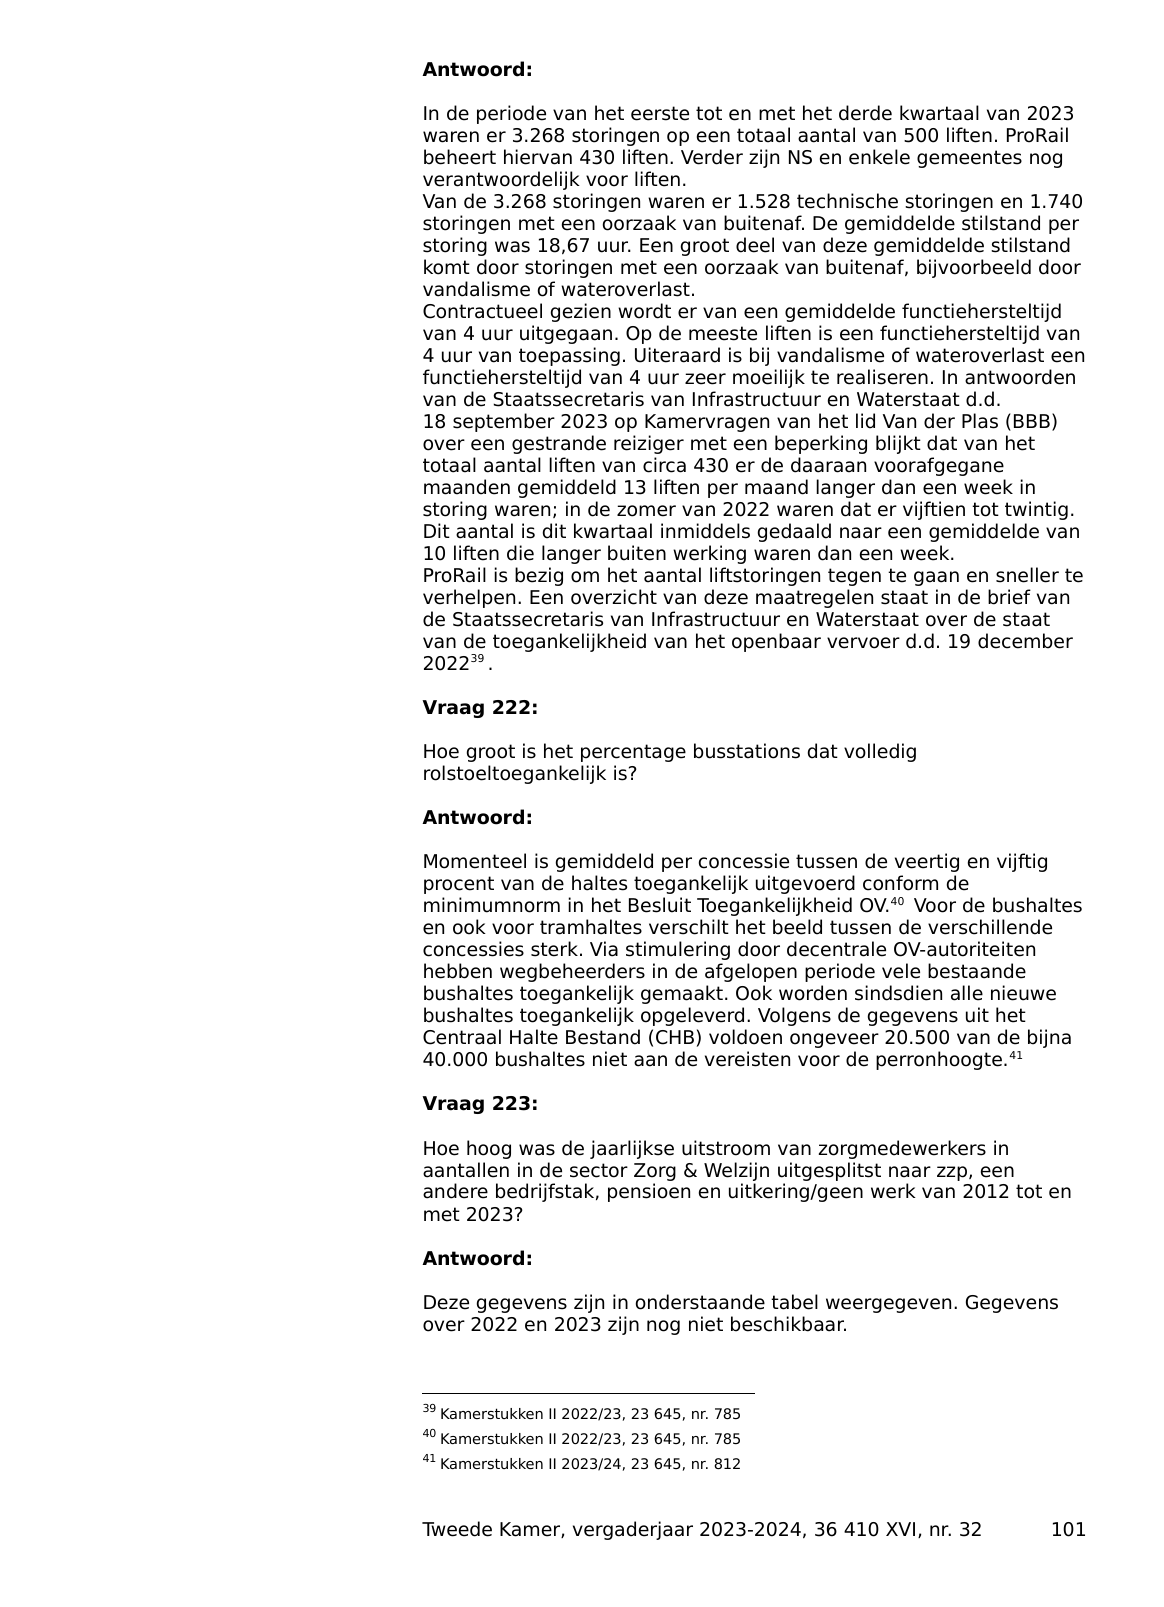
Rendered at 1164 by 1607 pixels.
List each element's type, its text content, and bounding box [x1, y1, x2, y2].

subtitle Vraag 223: [422, 1093, 1087, 1115]
text Van de 3.268 storingen waren er 1.528 technische storingen en 1.740 storingen met een oorzaak van buitenaf. De gemiddelde stilstand per storing was 18,67 uur. Een groot deel van deze gemiddelde stilstand komt door storingen met een oorzaak van buitenaf, bijvoorbeeld door vandalisme of wateroverlast. [422, 191, 1087, 301]
text Kamerstukken II 2022/23, 23 645, nr. 785 [422, 1427, 1087, 1449]
text Deze gegevens zijn in onderstaande tabel weergegeven. Gegevens over 2022 en 2023 zijn nog niet beschikbaar. [422, 1292, 1087, 1336]
subtitle Antwoord: [422, 59, 1087, 81]
text Kamerstukken II 2022/23, 23 645, nr. 785 [422, 1402, 1087, 1424]
text ProRail is bezig om het aantal liftstoringen tegen te gaan en sneller te verhelpen. Een overzicht van deze maatregelen staat in de brief van de Staatssecretaris van Infrastructuur en Waterstaat over de staat van de toegankelijkheid van het openbaar vervoer d.d. 19 december 2022. [422, 565, 1087, 675]
subtitle Antwoord: [422, 1248, 1087, 1269]
text In de periode van het eerste tot en met het derde kwartaal van 2023 waren er 3.268 storingen op een totaal aantal van 500 liften. ProRail beheert hiervan 430 liften. Verder zijn NS en enkele gemeentes nog verantwoordelijk voor liften. [422, 103, 1087, 191]
text Contractueel gezien wordt er van een gemiddelde functiehersteltijd van 4 uur uitgegaan. Op de meeste liften is een functiehersteltijd van 4 uur van toepassing. Uiteraard is bij vandalisme of wateroverlast een functiehersteltijd van 4 uur zeer moeilijk te realiseren. In antwoorden van de Staatssecretaris van Infrastructuur en Waterstaat d.d. 18 september 2023 op Kamervragen van het lid Van der Plas (BBB) over een gestrande reiziger met een beperking blijkt dat van het totaal aantal liften van circa 430 er de daaraan voorafgegane maanden gemiddeld 13 liften per maand langer dan een week in storing waren; in de zomer van 2022 waren dat er vijftien tot twintig. Dit aantal is dit kwartaal inmiddels gedaald naar een gemiddelde van 10 liften die langer buiten werking waren dan een week. [422, 301, 1087, 565]
subtitle Vraag 222: [422, 697, 1087, 719]
text Momenteel is gemiddeld per concessie tussen de veertig en vijftig procent van de haltes toegankelijk uitgevoerd conform de minimumnorm in het Besluit Toegankelijkheid OV. Voor de bushaltes en ook voor tramhaltes verschilt het beeld tussen de verschillende concessies sterk. Via stimulering door decentrale OV-autoriteiten hebben wegbeheerders in de afgelopen periode vele bestaande bushaltes toegankelijk gemaakt. Ook worden sindsdien alle nieuwe bushaltes toegankelijk opgeleverd. Volgens de gegevens uit het Centraal Halte Bestand (CHB) voldoen ongeveer 20.500 van de bijna 40.000 bushaltes niet aan de vereisten voor de perronhoogte. [422, 851, 1087, 1071]
text Hoe groot is het percentage busstations dat volledig rolstoeltoegankelijk is? [422, 741, 1087, 785]
subtitle Antwoord: [422, 807, 1087, 829]
text Kamerstukken II 2023/24, 23 645, nr. 812 [422, 1452, 1087, 1474]
text Hoe hoog was de jaarlijkse uitstroom van zorgmedewerkers in aantallen in de sector Zorg & Welzijn uitgesplitst naar zzp, een andere bedrijfstak, pensioen en uitkering/geen werk van 2012 tot en met 2023? [422, 1137, 1087, 1225]
